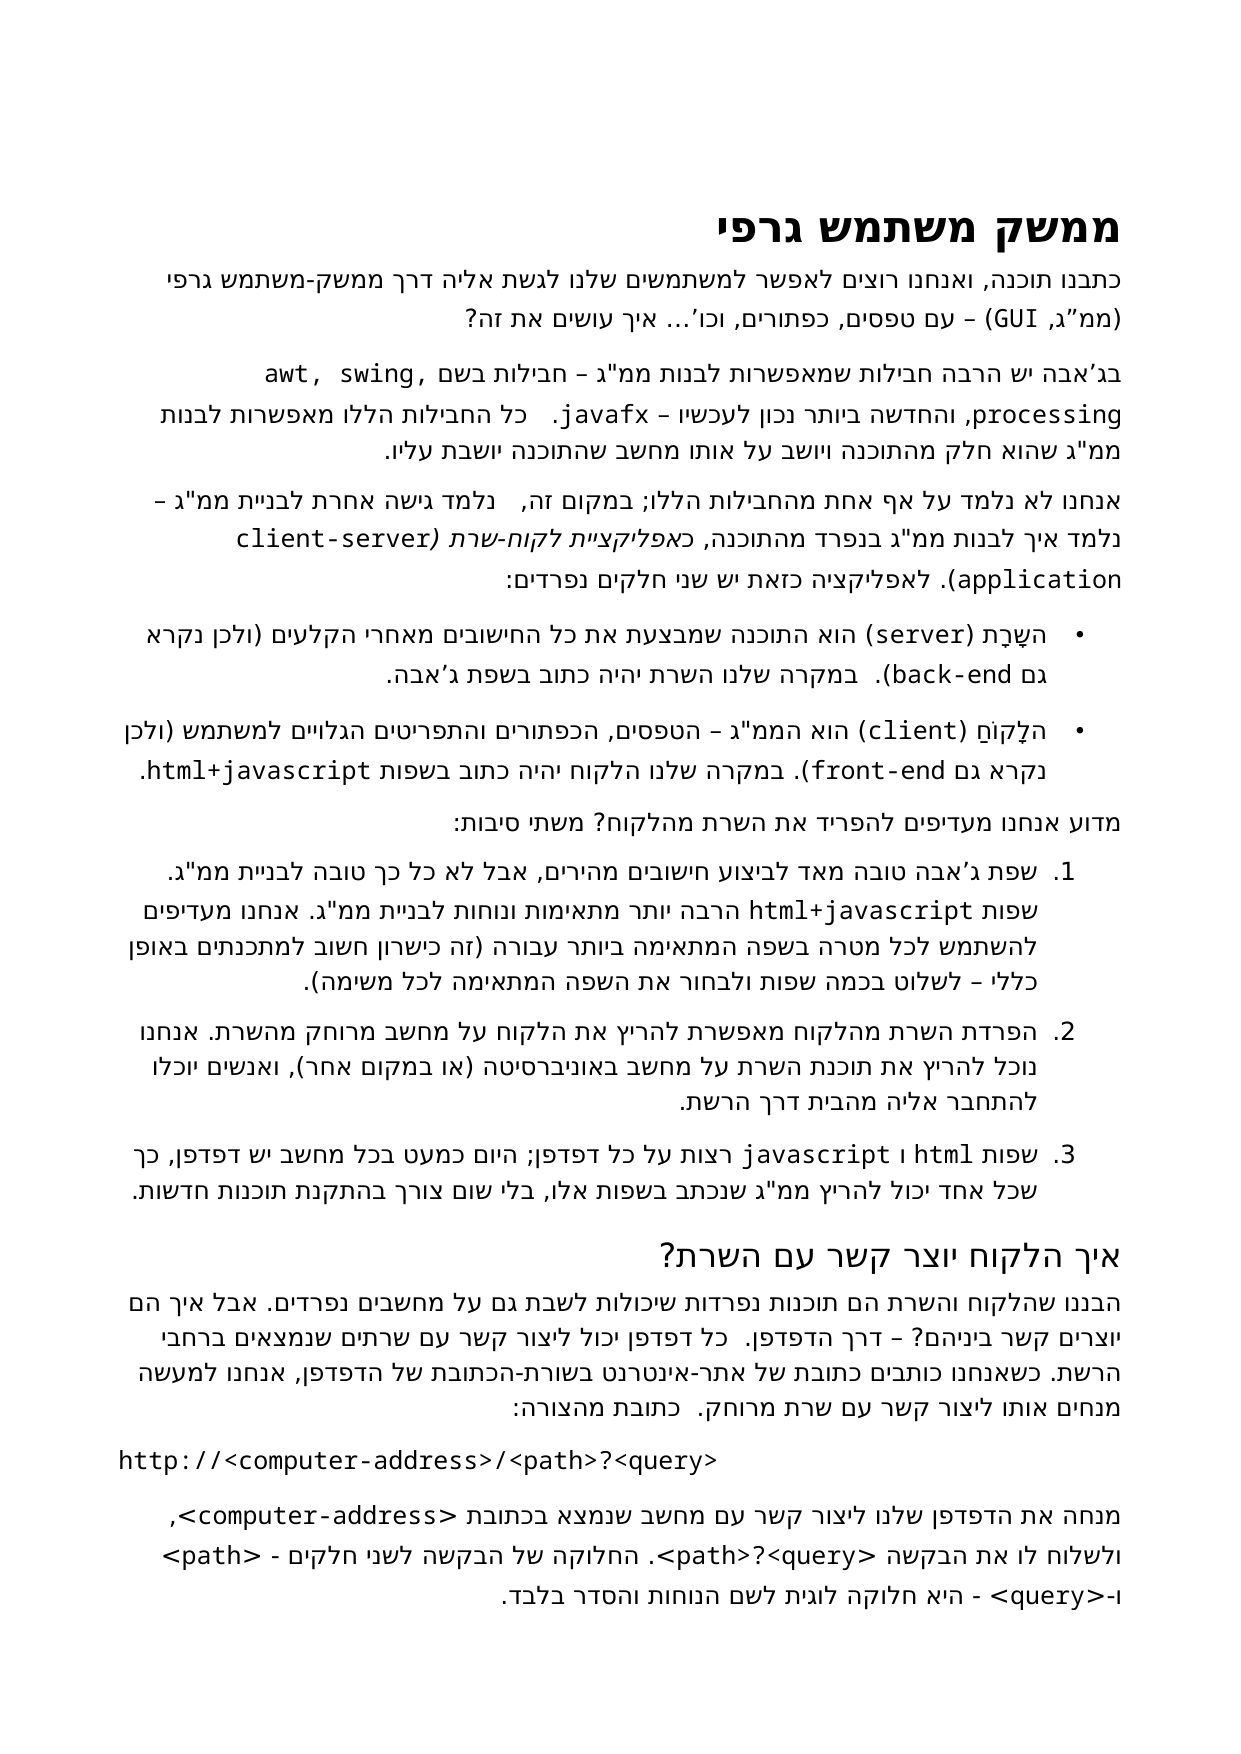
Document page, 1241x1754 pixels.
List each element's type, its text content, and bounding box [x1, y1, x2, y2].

text הבננו שהלקוח והשרת הם תוכנות נפרדות שיכולות לשבת גם על מחשבים נפרדים. אבל איך הם יוצרים קשר ביניהם? – דרך הדפדפן. כל דפדפן יכול ליצור קשר עם שרתים שנמצאים ברחבי הרשת. כשאנחנו כותבים כתובת של אתר-אינטרנט בשורת-הכתובת של הדפדפן, אנחנו למעשה מנחים אותו ליצור קשר עם שרת מרוחק. כתובת מהצורה: [118, 1288, 1122, 1422]
list השָרָת (server) הוא התוכנה שמבצעת את כל החישובים מאחרי הקלעים (ולכן נקרא גם back-end). במקרה שלנו השרת יהיה כתוב בשפת ג’אבה. [118, 617, 1084, 691]
text כתבנו תוכנה, ואנחנו רוצים לאפשר למשתמשים שלנו לגשת אליה דרך ממשק-משתמש גרפי (ממ”ג, GUI) – עם טפסים, כפתורים, וכו’… איך עושים את זה? [118, 265, 1122, 334]
list הפרדת השרת מהלקוח מאפשרת להריץ את הלקוח על מחשב מרוחק מהשרת. אנחנו נוכל להריץ את תוכנת השרת על מחשב באוניברסיטה (או במקום אחר), ואנשים יוכלו להתחבר אליה מהבית דרך הרשת. [118, 1017, 1076, 1116]
list הלָקוֹחַ (client) הוא הממ"ג – הטפסים, הכפתורים והתפריטים הגלויים למשתמש (ולכן נקרא גם front-end). במקרה שלנו הלקוח יהיה כתוב בשפות html+javascript. [118, 712, 1084, 786]
text מדוע אנחנו מעדיפים להפריד את השרת מהלקוח? משתי סיבות: [118, 808, 1122, 837]
list שפת ג’אבה טובה מאד לביצוע חישובים מהירים, אבל לא כל כך טובה לבניית ממ"ג. שפות html+javascript הרבה יותר מתאימות ונוחות לבניית ממ"ג. אנחנו מעדיפים להשתמש לכל מטרה בשפה המתאימה ביותר עבורה (זה כישרון חשוב למתכנתים באופן כללי – לשלוט בכמה שפות ולבחור את השפה המתאימה לכל משימה). [118, 857, 1076, 996]
text http://<computer-address>/<path>?<query> [118, 1442, 1122, 1476]
text אנחנו לא נלמד על אף אחת מהחבילות הללו; במקום זה, נלמד גישה אחרת לבניית ממ"ג – נלמד איך לבנות ממ"ג בנפרד מהתוכנה, כאפליקציית לקוח-שרת (client-server application). לאפליקציה כזאת יש שני חלקים נפרדים: [118, 486, 1122, 596]
subtitle איך הלקוח יוצר קשר עם השרת? [118, 1236, 1122, 1275]
list שפות html ו javascript רצות על כל דפדפן; היום כמעט בכל מחשב יש דפדפן, כך שכל אחד יכול להריץ ממ"ג שנכתב בשפות אלו, בלי שום צורך בהתקנת תוכנות חדשות. [118, 1136, 1076, 1206]
text בג’אבה יש הרבה חבילות שמאפשרות לבנות ממ"ג – חבילות בשם awt, swing, processing, והחדשה ביותר נכון לעכשיו – javafx. כל החבילות הללו מאפשרות לבנות ממ"ג שהוא חלק מהתוכנה ויושב על אותו מחשב שהתוכנה יושבת עליו. [118, 356, 1122, 466]
subtitle ממשק משתמש גרפי [118, 202, 1122, 253]
text מנחה את הדפדפן שלנו ליצור קשר עם מחשב שנמצא בכתובת <computer-address>, ולשלוח לו את הבקשה <path>?<query>. החלוקה של הבקשה לשני חלקים - <path> ו-<query> - היא חלוקה לוגית לשם הנוחות והסדר בלבד. [118, 1498, 1122, 1612]
